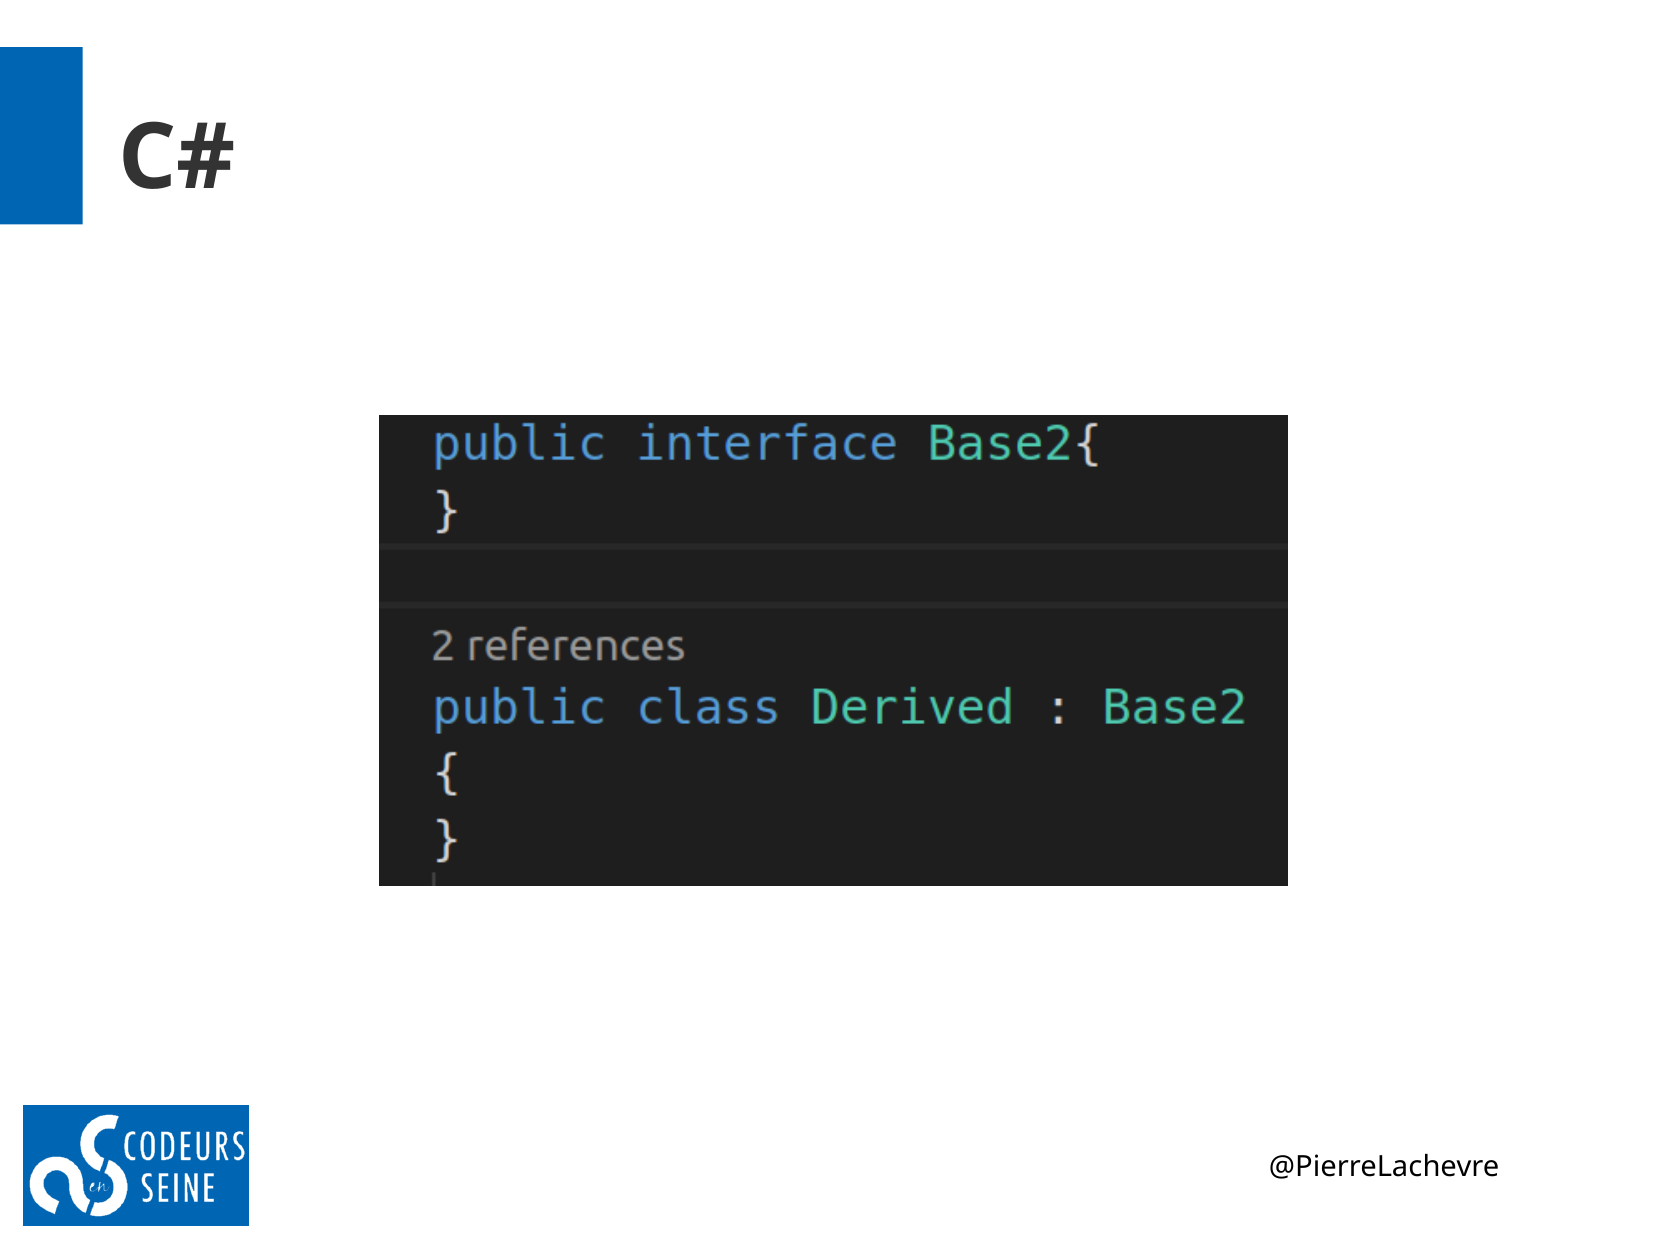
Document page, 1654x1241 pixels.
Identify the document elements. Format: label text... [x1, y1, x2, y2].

picture [379, 415, 1288, 886]
title C# [118, 49, 1571, 257]
picture [23, 1105, 249, 1226]
